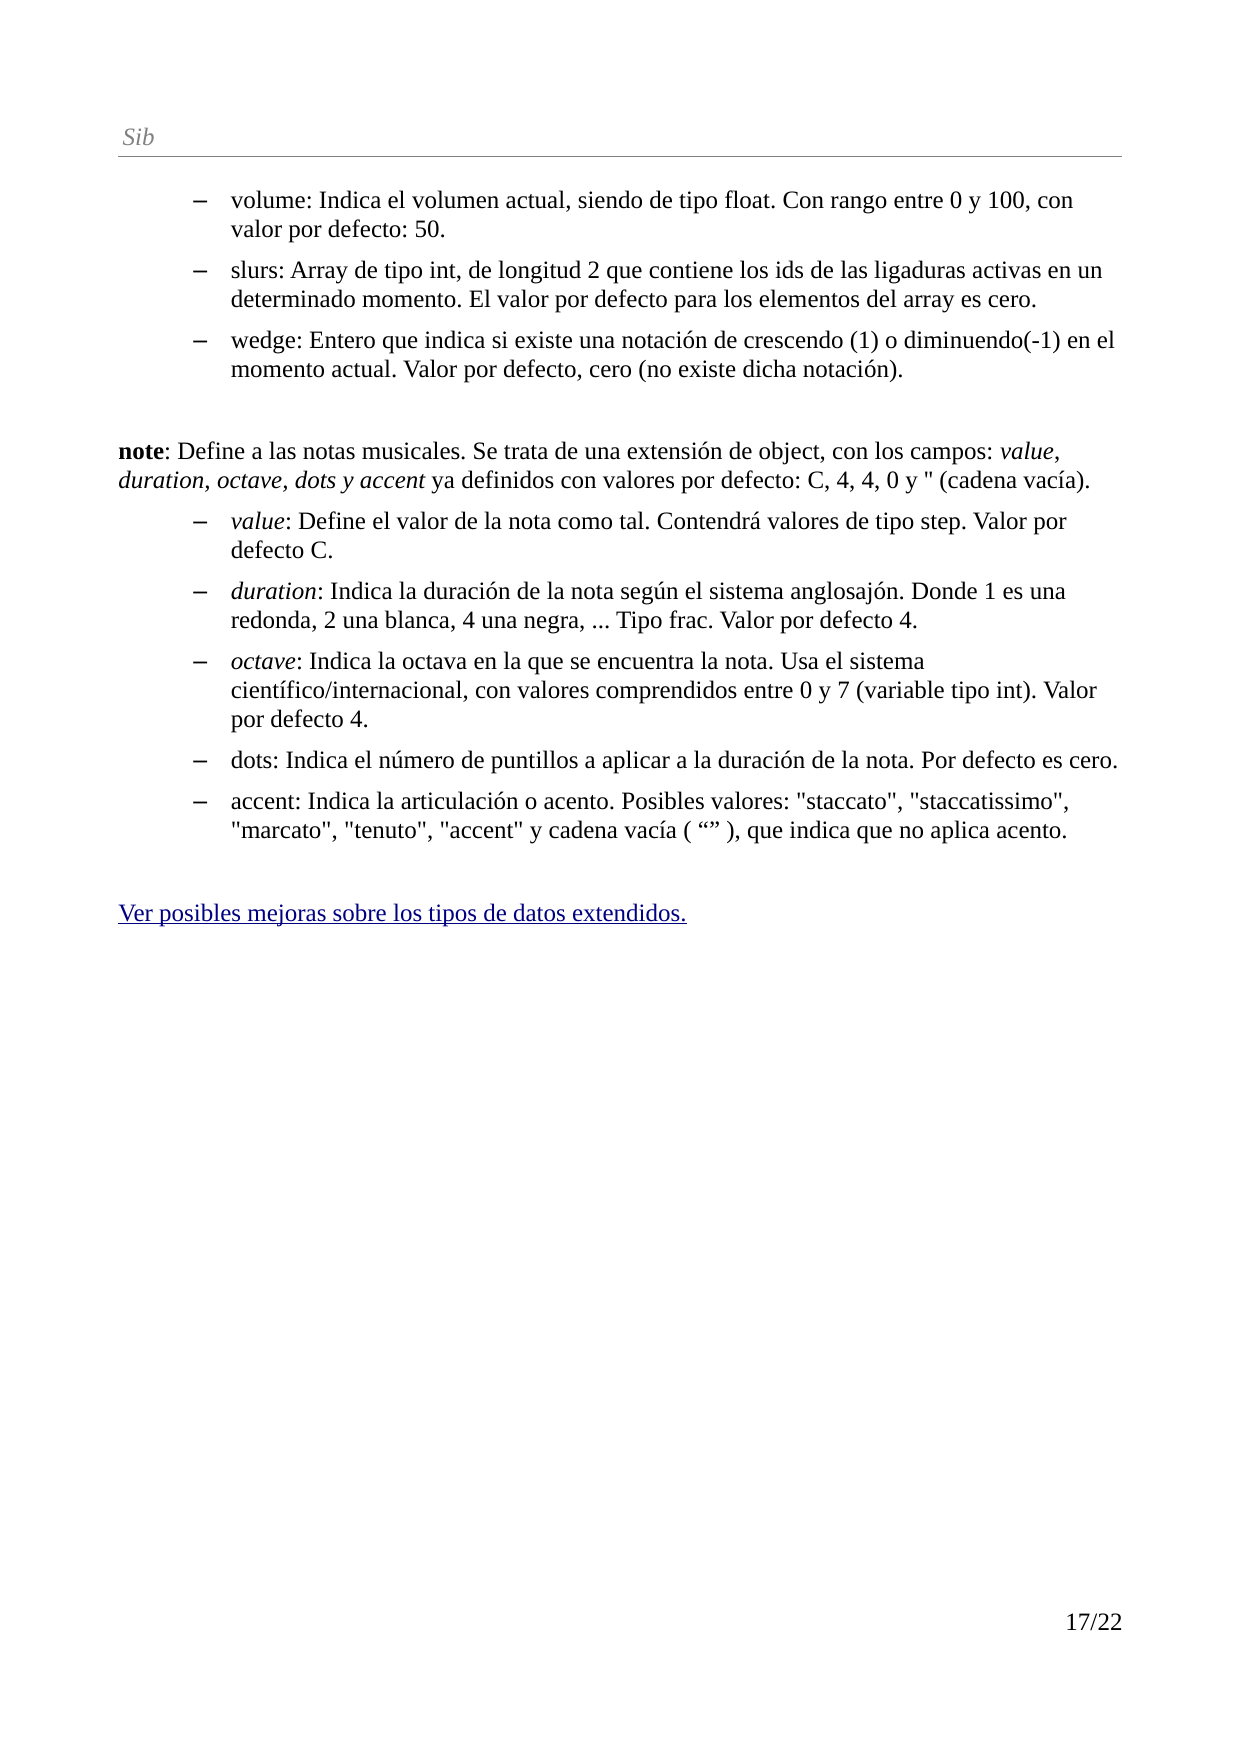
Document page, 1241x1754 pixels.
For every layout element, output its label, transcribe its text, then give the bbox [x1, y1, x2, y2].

list value: Define el valor de la nota como tal. Contendrá valores de tipo step. Valor por defecto C. [193, 506, 1122, 564]
text note: Define a las notas musicales. Se trata de una extensión de object, con los campos: value, duration, octave, dots y accent ya definidos con valores por defecto: C, 4, 4, 0 y '' (cadena vacía). [118, 436, 1122, 494]
list dots: Indica el número de puntillos a aplicar a la duración de la nota. Por defecto es cero. [193, 745, 1122, 774]
list accent: Indica la articulación o acento. Posibles valores: "staccato", "staccatissimo", "marcato", "tenuto", "accent" y cadena vacía ( “” ), que indica que no aplica acento. [193, 786, 1122, 844]
list octave: Indica la octava en la que se encuentra la nota. Usa el sistema científico/internacional, con valores comprendidos entre 0 y 7 (variable tipo int). Valor por defecto 4. [193, 646, 1122, 733]
list wedge: Entero que indica si existe una notación de crescendo (1) o diminuendo(-1) en el momento actual. Valor por defecto, cero (no existe dicha notación). [193, 325, 1122, 383]
text Ver posibles mejoras sobre los tipos de datos extendidos. [118, 898, 1122, 926]
list volume: Indica el volumen actual, siendo de tipo float. Con rango entre 0 y 100, con valor por defecto: 50. [193, 185, 1122, 243]
list duration: Indica la duración de la nota según el sistema anglosajón. Donde 1 es una redonda, 2 una blanca, 4 una negra, ... Tipo frac. Valor por defecto 4. [193, 576, 1122, 634]
list slurs: Array de tipo int, de longitud 2 que contiene los ids de las ligaduras activas en un determinado momento. El valor por defecto para los elementos del array es cero. [193, 255, 1122, 313]
